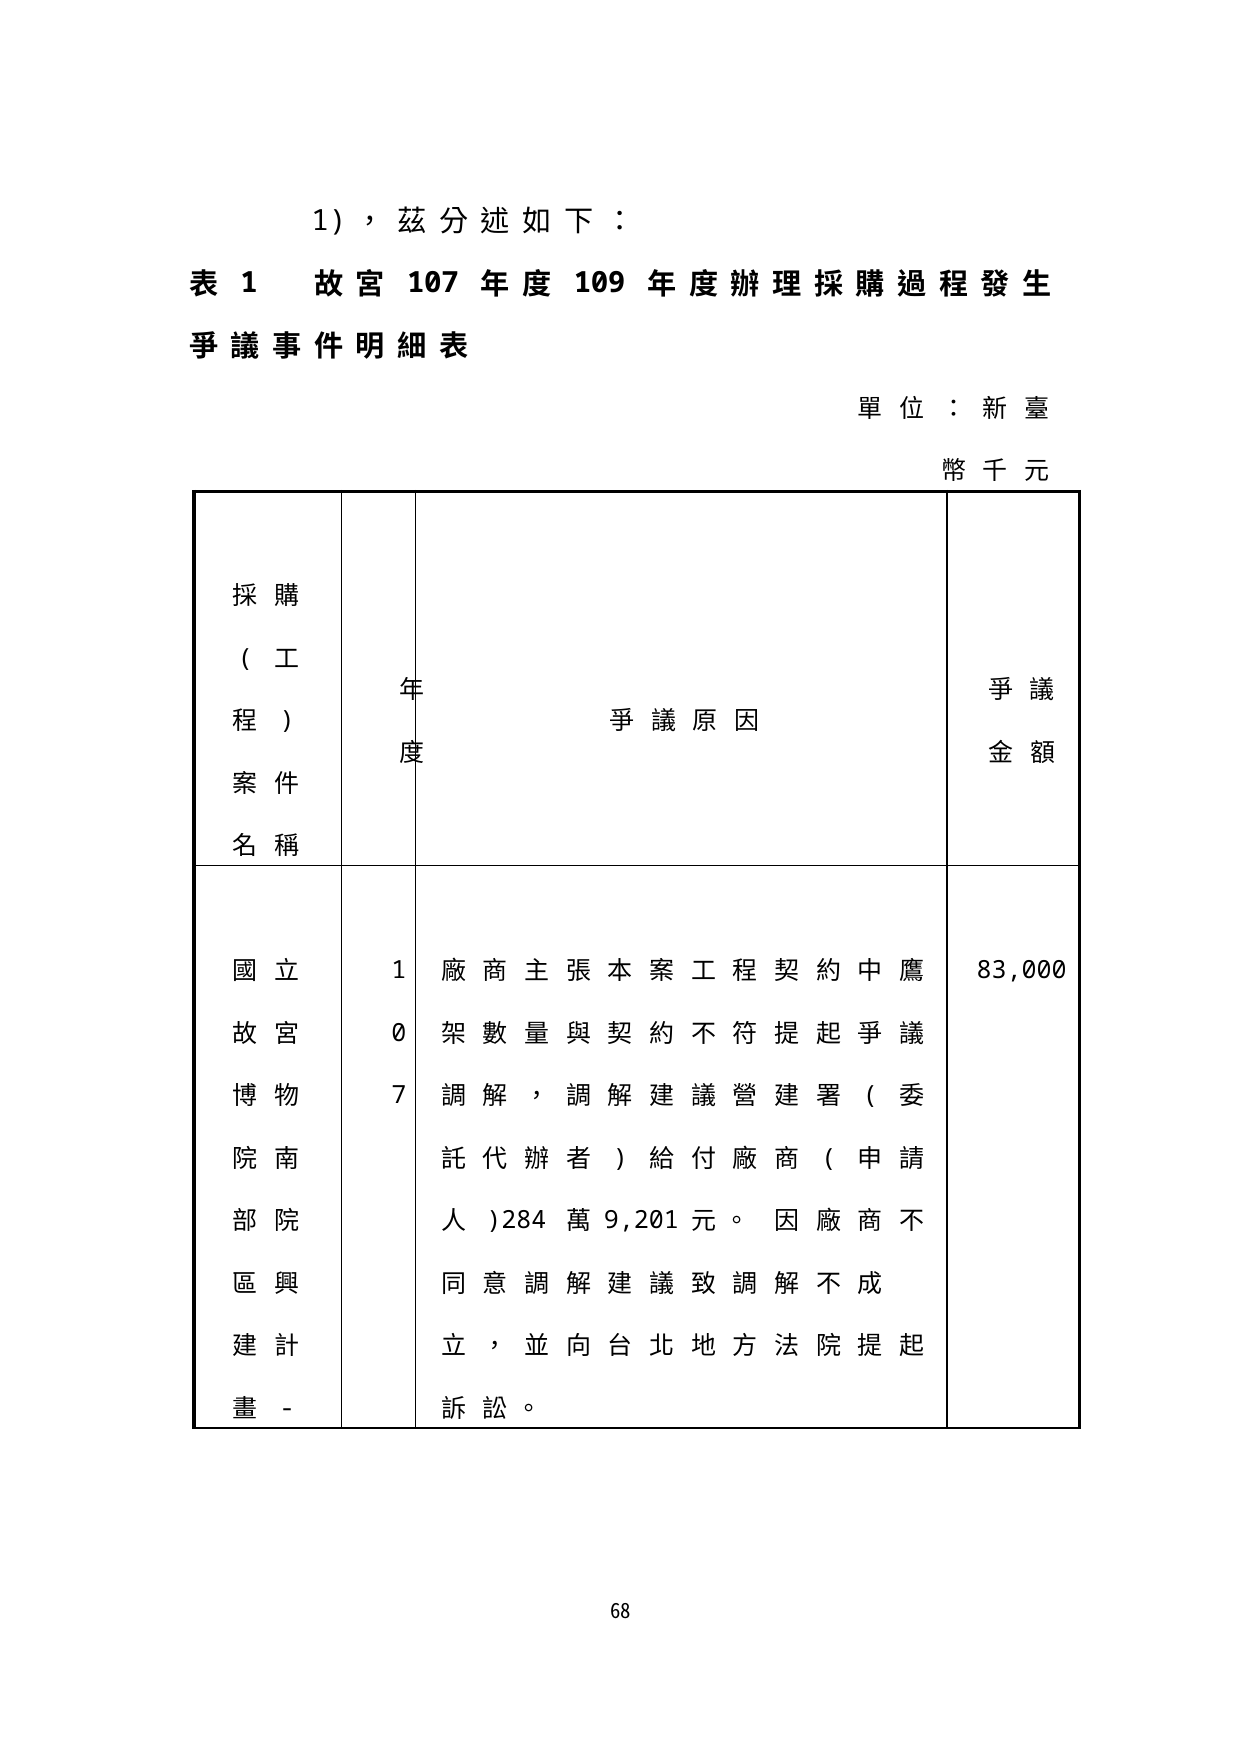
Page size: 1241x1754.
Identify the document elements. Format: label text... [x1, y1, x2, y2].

table_header 採購(工程)案件名稱 [196, 493, 341, 865]
table_cell 83,000 [948, 866, 1078, 1427]
table_cell 國立故宮博物院南部院區興建計畫- [196, 866, 341, 1427]
table_header 爭議原因 [416, 493, 946, 865]
text 表1 故宮107年度109年度辦理採購過程發生爭議事件明細表 [183, 240, 1058, 365]
table_header 爭議金額 [948, 493, 1078, 865]
table_cell 廠商主張本案工程契約中鷹架數量與契約不符提起爭議調解，調解建議營建署(委託代辦者)給付廠商(申請人)284萬9,201元。因廠商不同意調解建議致調解不成立，並向台北地方法院提起訴訟。 [416, 866, 946, 1427]
table_cell 107 [342, 866, 415, 1427]
table_header 年度 [342, 493, 415, 865]
text 單位：新臺幣千元 [183, 365, 1058, 490]
text 1)，茲分述如下： [271, 177, 1058, 240]
